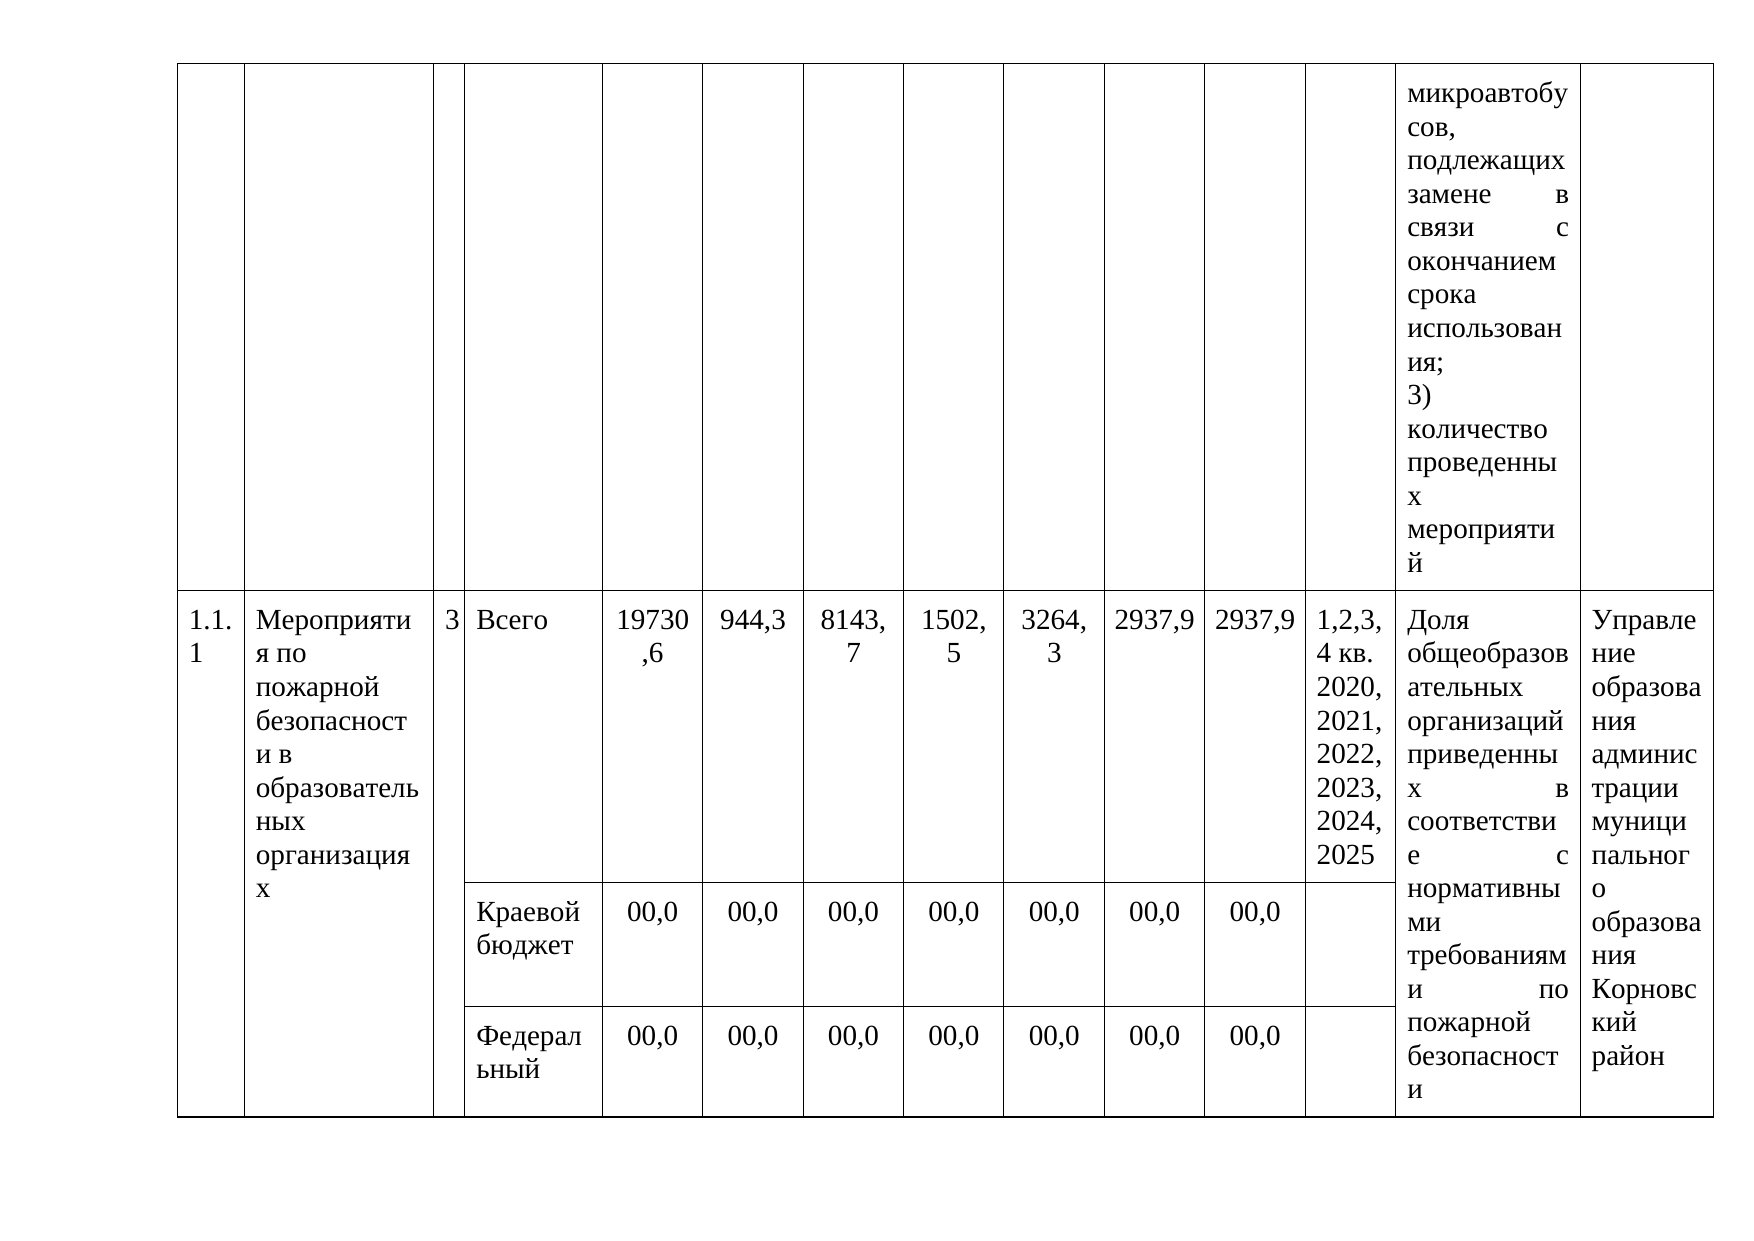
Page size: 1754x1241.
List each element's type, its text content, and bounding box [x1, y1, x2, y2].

table_cell [1714, 882, 1721, 1006]
table_cell 00,0 [1004, 883, 1104, 1006]
table_cell [1714, 1006, 1721, 1116]
table_header [434, 64, 464, 590]
table_cell 00,0 [703, 883, 803, 1006]
table_cell 00,0 [904, 1007, 1003, 1116]
table_cell 00,0 [1105, 883, 1204, 1006]
table_header [1581, 64, 1713, 590]
table_header [904, 64, 1003, 590]
table_header [465, 64, 602, 590]
table_cell 00,0 [1105, 1007, 1204, 1116]
table_cell [1306, 883, 1395, 1006]
table_cell 944,3 [703, 591, 803, 882]
table_cell 2937,9 [1205, 591, 1305, 882]
table_cell 00,0 [1205, 883, 1305, 1006]
table_header микроавтобусов, подлежащих замене в связи с окончанием срока использования; 3) количество проведенных мероприятий [1396, 64, 1580, 590]
table_cell 3264,3 [1004, 591, 1104, 882]
table_cell 00,0 [703, 1007, 803, 1116]
table_cell Федеральный [465, 1007, 602, 1116]
table_cell Доля общеобразовательных организаций приведенных в соответствие с нормативными требованиями по пожарной безопасности [1396, 591, 1580, 1116]
table_cell [1306, 1007, 1395, 1116]
table_header [1004, 64, 1104, 590]
table_cell 00,0 [804, 1007, 903, 1116]
table_cell 8143,7 [804, 591, 903, 882]
table_cell 3 [434, 591, 464, 1116]
table_cell Всего [465, 591, 602, 882]
table_header [603, 64, 702, 590]
table_header [703, 64, 803, 590]
table_cell Краевой бюджет [465, 883, 602, 1006]
table_header [804, 64, 903, 590]
table_cell 00,0 [804, 883, 903, 1006]
table_cell [1714, 590, 1721, 882]
table_cell 1,2,3,4 кв. 2020, 2021, 2022, 2023, 2024, 2025 [1306, 591, 1395, 882]
table_cell 1.1.1 [178, 591, 244, 1116]
table_cell 00,0 [1205, 1007, 1305, 1116]
table_header [245, 64, 433, 590]
table_cell Управление образования администрации муниципального образования Корновский район [1581, 591, 1713, 1116]
table_header [178, 64, 244, 590]
table_cell 00,0 [603, 883, 702, 1006]
table_header [1714, 63, 1721, 590]
table_header [1205, 64, 1305, 590]
table_cell 2937,9 [1105, 591, 1204, 882]
table_cell 19730,6 [603, 591, 702, 882]
table_cell 00,0 [904, 883, 1003, 1006]
table_header [1105, 64, 1204, 590]
table_cell 00,0 [603, 1007, 702, 1116]
table_cell Мероприятия по пожарной безопасности в образовательных организациях [245, 591, 433, 1116]
table_header [1306, 64, 1395, 590]
table_cell 1502,5 [904, 591, 1003, 882]
table_cell 00,0 [1004, 1007, 1104, 1116]
